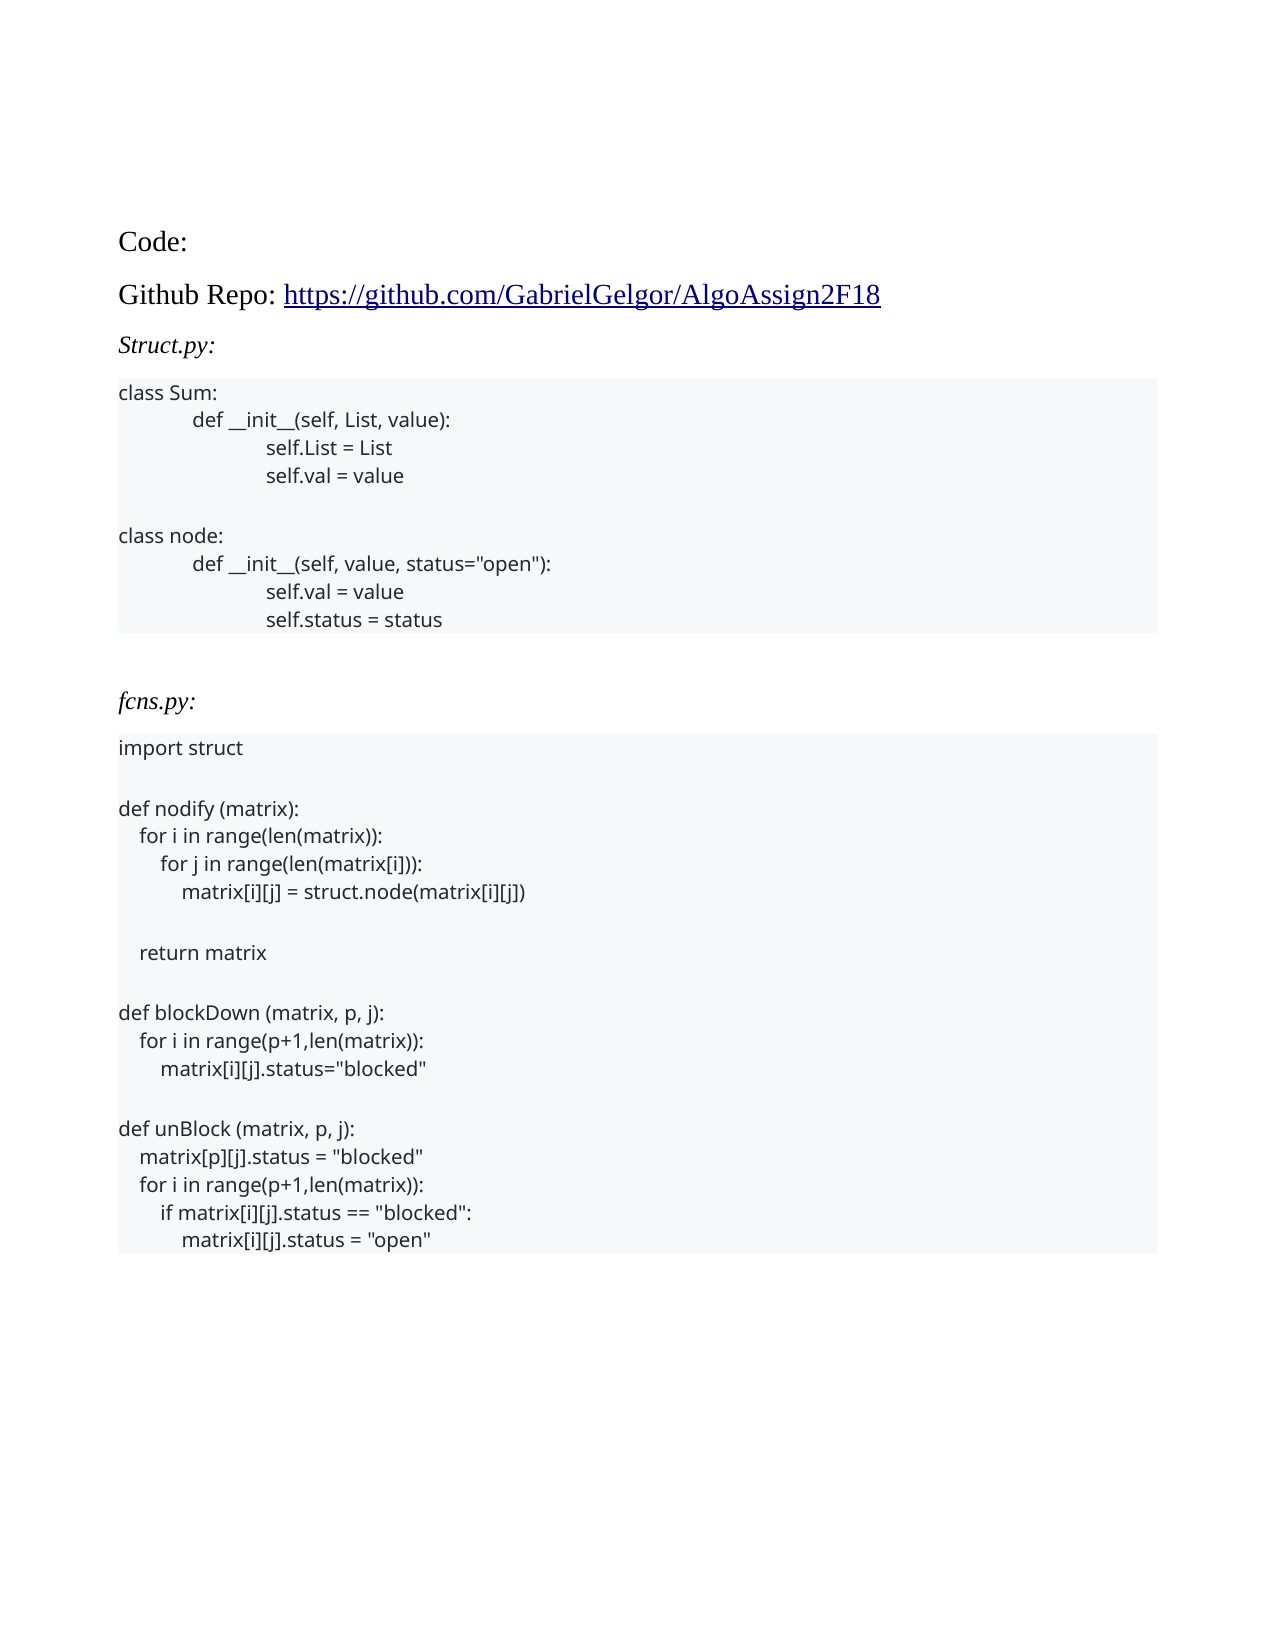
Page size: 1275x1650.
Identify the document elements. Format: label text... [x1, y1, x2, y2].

text return matrix [118, 938, 1157, 966]
text for i in range(p+1,len(matrix)): [118, 1171, 1157, 1198]
text matrix[i][j].status = "open" [118, 1226, 1157, 1254]
text matrix[i][j].status="blocked" [118, 1054, 1157, 1082]
text Github Repo: https://github.com/GabrielGelgor/AlgoAssign2F18 [118, 277, 1157, 311]
text self.status = status [118, 605, 1157, 633]
text class Sum: [118, 378, 1157, 406]
text import struct [118, 734, 1157, 761]
text def __init__(self, List, value): [118, 406, 1157, 434]
text matrix[i][j] = struct.node(matrix[i][j]) [118, 877, 1157, 905]
text for i in range(len(matrix)): [118, 822, 1157, 850]
text self.List = List [118, 434, 1157, 461]
text Struct.py: [118, 331, 1157, 359]
text fcns.py: [118, 686, 1157, 715]
text for i in range(p+1,len(matrix)): [118, 1027, 1157, 1054]
text matrix[p][j].status = "blocked" [118, 1143, 1157, 1171]
text self.val = value [118, 577, 1157, 605]
text def blockDown (matrix, p, j): [118, 999, 1157, 1027]
text def nodify (matrix): [118, 794, 1157, 822]
text def unBlock (matrix, p, j): [118, 1115, 1157, 1143]
text class node: [118, 522, 1157, 550]
text def __init__(self, value, status="open"): [118, 550, 1157, 577]
text Code: [118, 224, 1157, 258]
text for j in range(len(matrix[i])): [118, 850, 1157, 877]
text if matrix[i][j].status == "blocked": [118, 1198, 1157, 1226]
text self.val = value [118, 461, 1157, 489]
